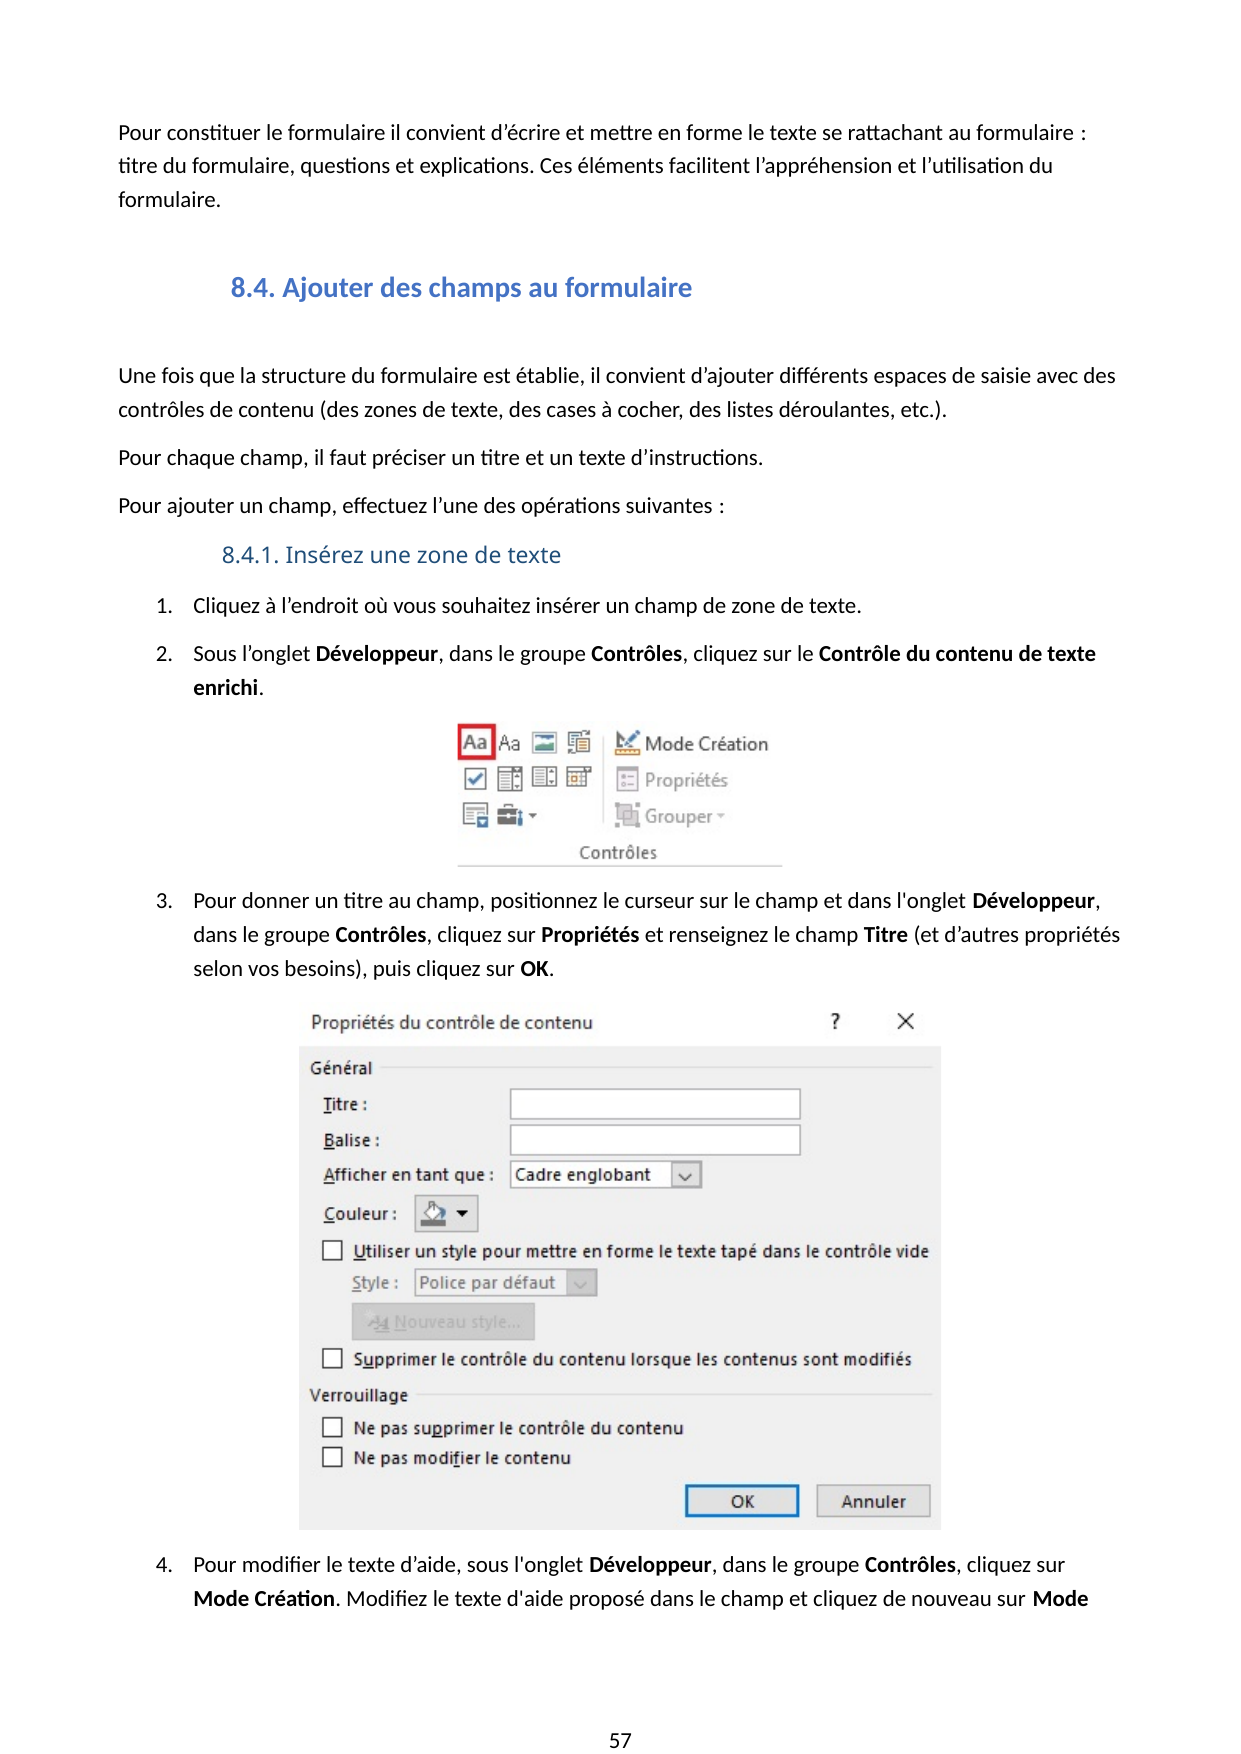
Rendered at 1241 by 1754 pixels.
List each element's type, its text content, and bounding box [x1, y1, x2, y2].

text Une fois que la structure du formulaire est établie, il convient d’ajouter différents espaces de saisie avec des contrôles de contenu (des zones de texte, des cases à cocher, des listes déroulantes, etc.). [118, 361, 1122, 423]
text Pour ajouter un champ, effectuez l’une des opérations suivantes : [118, 491, 1122, 519]
text Pour constituer le formulaire il convient d’écrire et mettre en forme le texte se rattachant au formulaire : titre du formulaire, questions et explications. Ces éléments facilitent l’appréhension et l’utilisation du formulaire. [118, 118, 1122, 213]
list Pour donner un titre au champ, positionnez le curseur sur le champ et dans l'onglet Développeur, dans le groupe Contrôles, cliquez sur Propriétés et renseignez le champ Titre (et d’autres propriétés selon vos besoins), puis cliquez sur OK. [156, 887, 1122, 982]
list Sous l’onglet Développeur, dans le groupe Contrôles, cliquez sur le Contrôle du contenu de texte enrichi. [156, 639, 1122, 701]
picture [299, 1002, 942, 1530]
list Pour modifier le texte d’aide, sous l'onglet Développeur, dans le groupe Contrôles, cliquez sur Mode Création. Modifiez le texte d'aide proposé dans le champ et cliquez de nouveau sur Mode [156, 1550, 1122, 1612]
list Cliquez à l’endroit où vous souhaitez insérer un champ de zone de texte. [156, 591, 1122, 619]
text Pour chaque champ, il faut préciser un titre et un texte d’instructions. [118, 443, 1122, 471]
subtitle 8.4. Ajouter des champs au formulaire [156, 269, 1122, 304]
subtitle 8.4.1. Insérez une zone de texte [222, 539, 1122, 571]
picture [457, 721, 783, 867]
